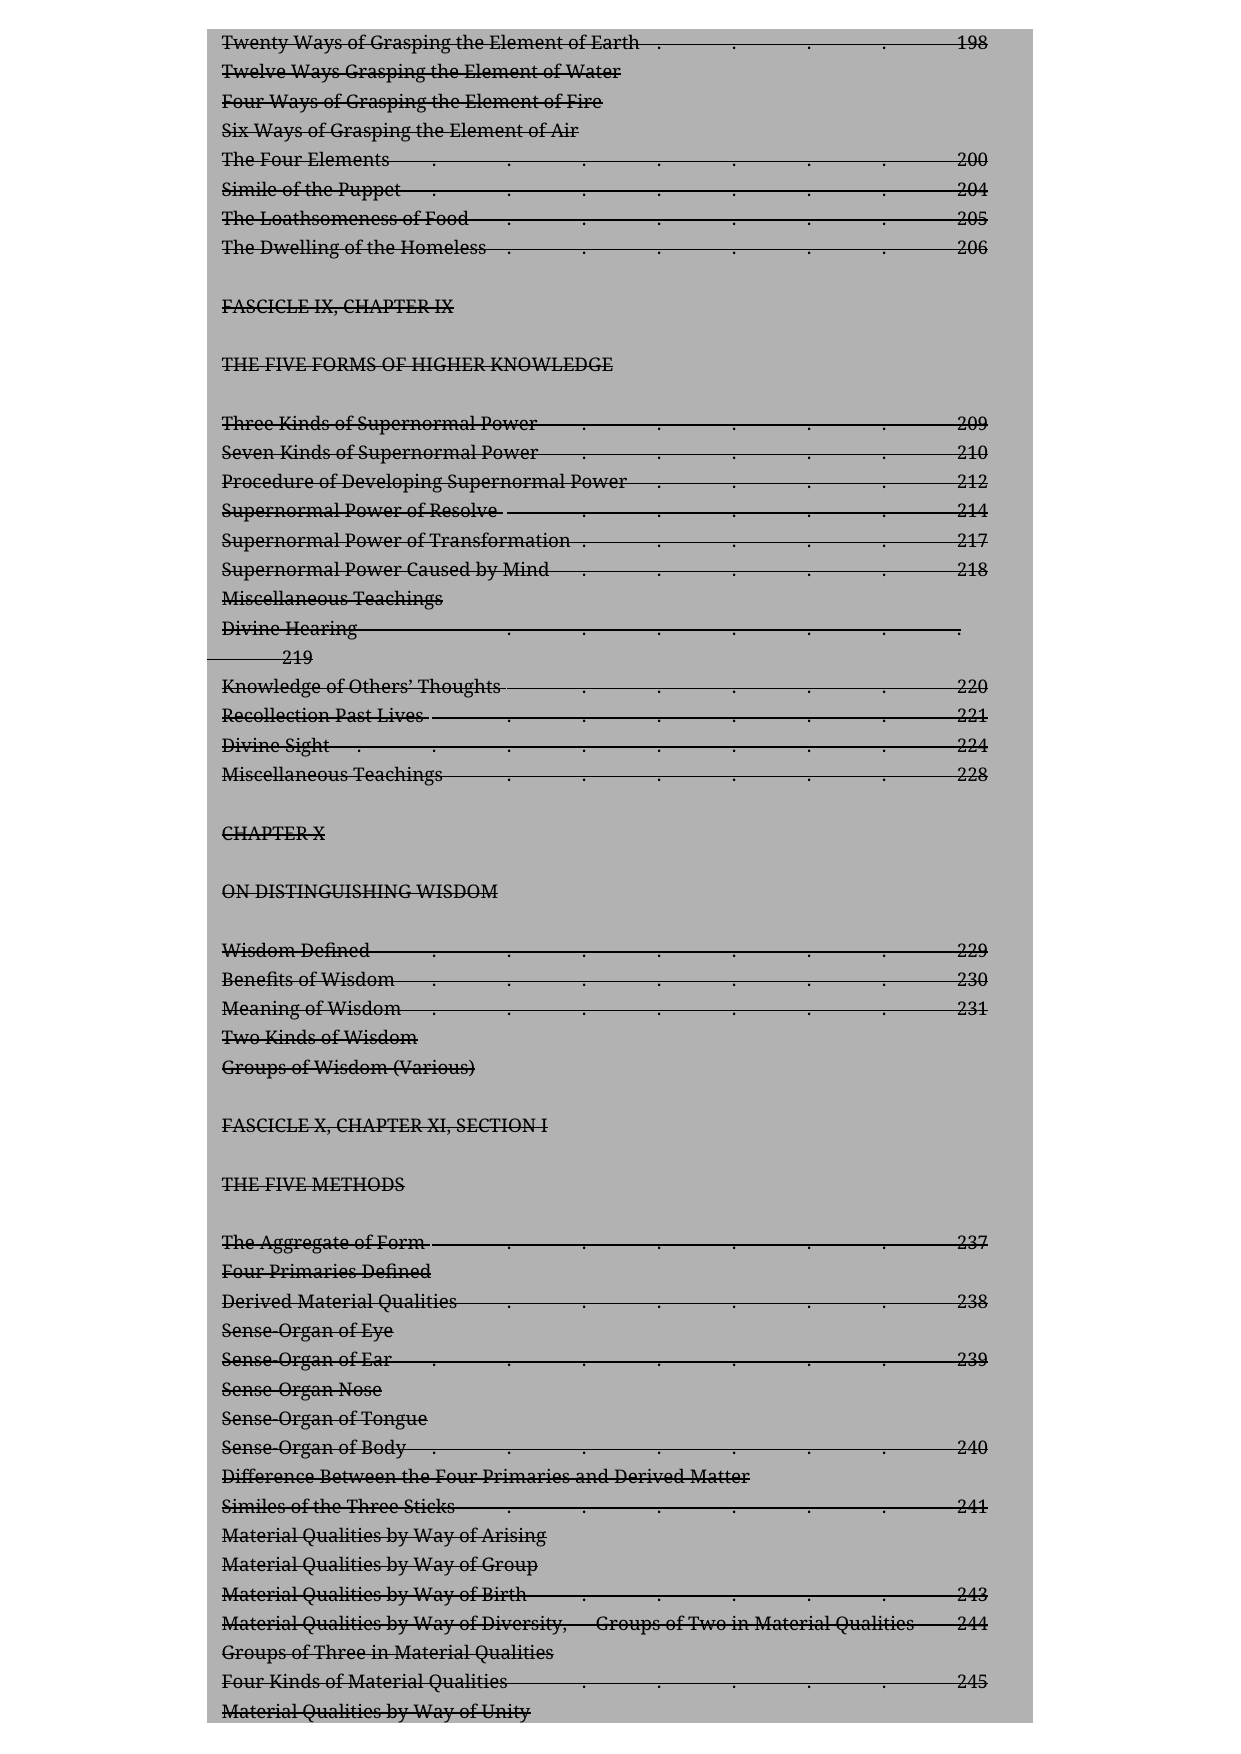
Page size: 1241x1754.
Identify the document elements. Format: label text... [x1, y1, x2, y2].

text Material Qualities by Way of Diversity, — Groups of Two in Material Qualities 244 [207, 1610, 1033, 1636]
text The Aggregate of Form . . . . . . 237 [207, 1229, 1033, 1255]
text Benefits of Wisdom . . . . . . . 230 [207, 966, 1033, 992]
text Twelve Ways Grasping the Element of Water [207, 59, 1033, 84]
text Miscellaneous Teachings [207, 586, 1033, 611]
text Meaning of Wisdom . . . . . . . 231 [207, 995, 1033, 1021]
text CHAPTER X [207, 820, 1033, 845]
text Sense-Organ of Ear . . . . . . . 239 [207, 1347, 1033, 1372]
text Recollection Past Lives . . . . . . 221 [207, 703, 1033, 728]
text Four Kinds of Material Qualities . . . . . 245 [207, 1669, 1033, 1694]
text Twenty Ways of Grasping the Element of Earth . . . . 198 [207, 29, 1033, 55]
text THE FIVE METHODS [207, 1171, 1033, 1197]
text Divine Hearing . . . . . . . 219 [207, 615, 1033, 670]
text Sense-Organ of Tongue [207, 1405, 1033, 1431]
text Divine Sight . . . . . . . . 224 [207, 732, 1033, 757]
text Difference Between the Four Primaries and Derived Matter [207, 1464, 1033, 1489]
text Sense-Organ Nose [207, 1376, 1033, 1401]
text Similes of the Three Sticks . . . . . . 241 [207, 1493, 1033, 1518]
text Material Qualities by Way of Unity [207, 1698, 1033, 1723]
text Wisdom Defined . . . . . . . 229 [207, 937, 1033, 962]
text Groups of Three in Material Qualities [207, 1639, 1033, 1665]
text FASCICLE X, CHAPTER XI, SECTION I [207, 1112, 1033, 1138]
text Supernormal Power Caused by Mind . . . . . 218 [207, 556, 1033, 582]
text The Loathsomeness of Food . . . . . . 205 [207, 205, 1033, 231]
text Four Primaries Defined [207, 1259, 1033, 1284]
text The Dwelling of the Homeless . . . . . . 206 [207, 234, 1033, 260]
text Derived Material Qualities . . . . . . 238 [207, 1288, 1033, 1314]
text Material Qualities by Way of Arising [207, 1522, 1033, 1548]
text Sense-Organ of Body . . . . . . . 240 [207, 1434, 1033, 1460]
text Sense-Organ of Eye [207, 1317, 1033, 1343]
text FASCICLE IX, CHAPTER IX [207, 293, 1033, 318]
text Procedure of Developing Supernormal Power . . . . 212 [207, 468, 1033, 494]
text ON DISTINGUISHING WISDOM [207, 878, 1033, 904]
text Supernormal Power of Transformation . . . . . 217 [207, 527, 1033, 553]
text Groups of Wisdom (Various) [207, 1054, 1033, 1079]
text Miscellaneous Teachings . . . . . . 228 [207, 761, 1033, 787]
text Six Ways of Grasping the Element of Air [207, 117, 1033, 143]
text Material Qualities by Way of Birth . . . . . 243 [207, 1581, 1033, 1606]
text Two Kinds of Wisdom [207, 1025, 1033, 1050]
text Knowledge of Others’ Thoughts . . . . . 220 [207, 673, 1033, 699]
text Simile of the Puppet . . . . . . . 204 [207, 176, 1033, 201]
text Seven Kinds of Supernormal Power . . . . . 210 [207, 439, 1033, 465]
text Four Ways of Grasping the Element of Fire [207, 88, 1033, 113]
text Supernormal Power of Resolve . . . . . 214 [207, 498, 1033, 523]
text THE FIVE FORMS OF HIGHER KNOWLEDGE [207, 351, 1033, 377]
text Three Kinds of Supernormal Power . . . . . 209 [207, 410, 1033, 436]
text The Four Elements . . . . . . . 200 [207, 147, 1033, 172]
text Material Qualities by Way of Group [207, 1552, 1033, 1577]
